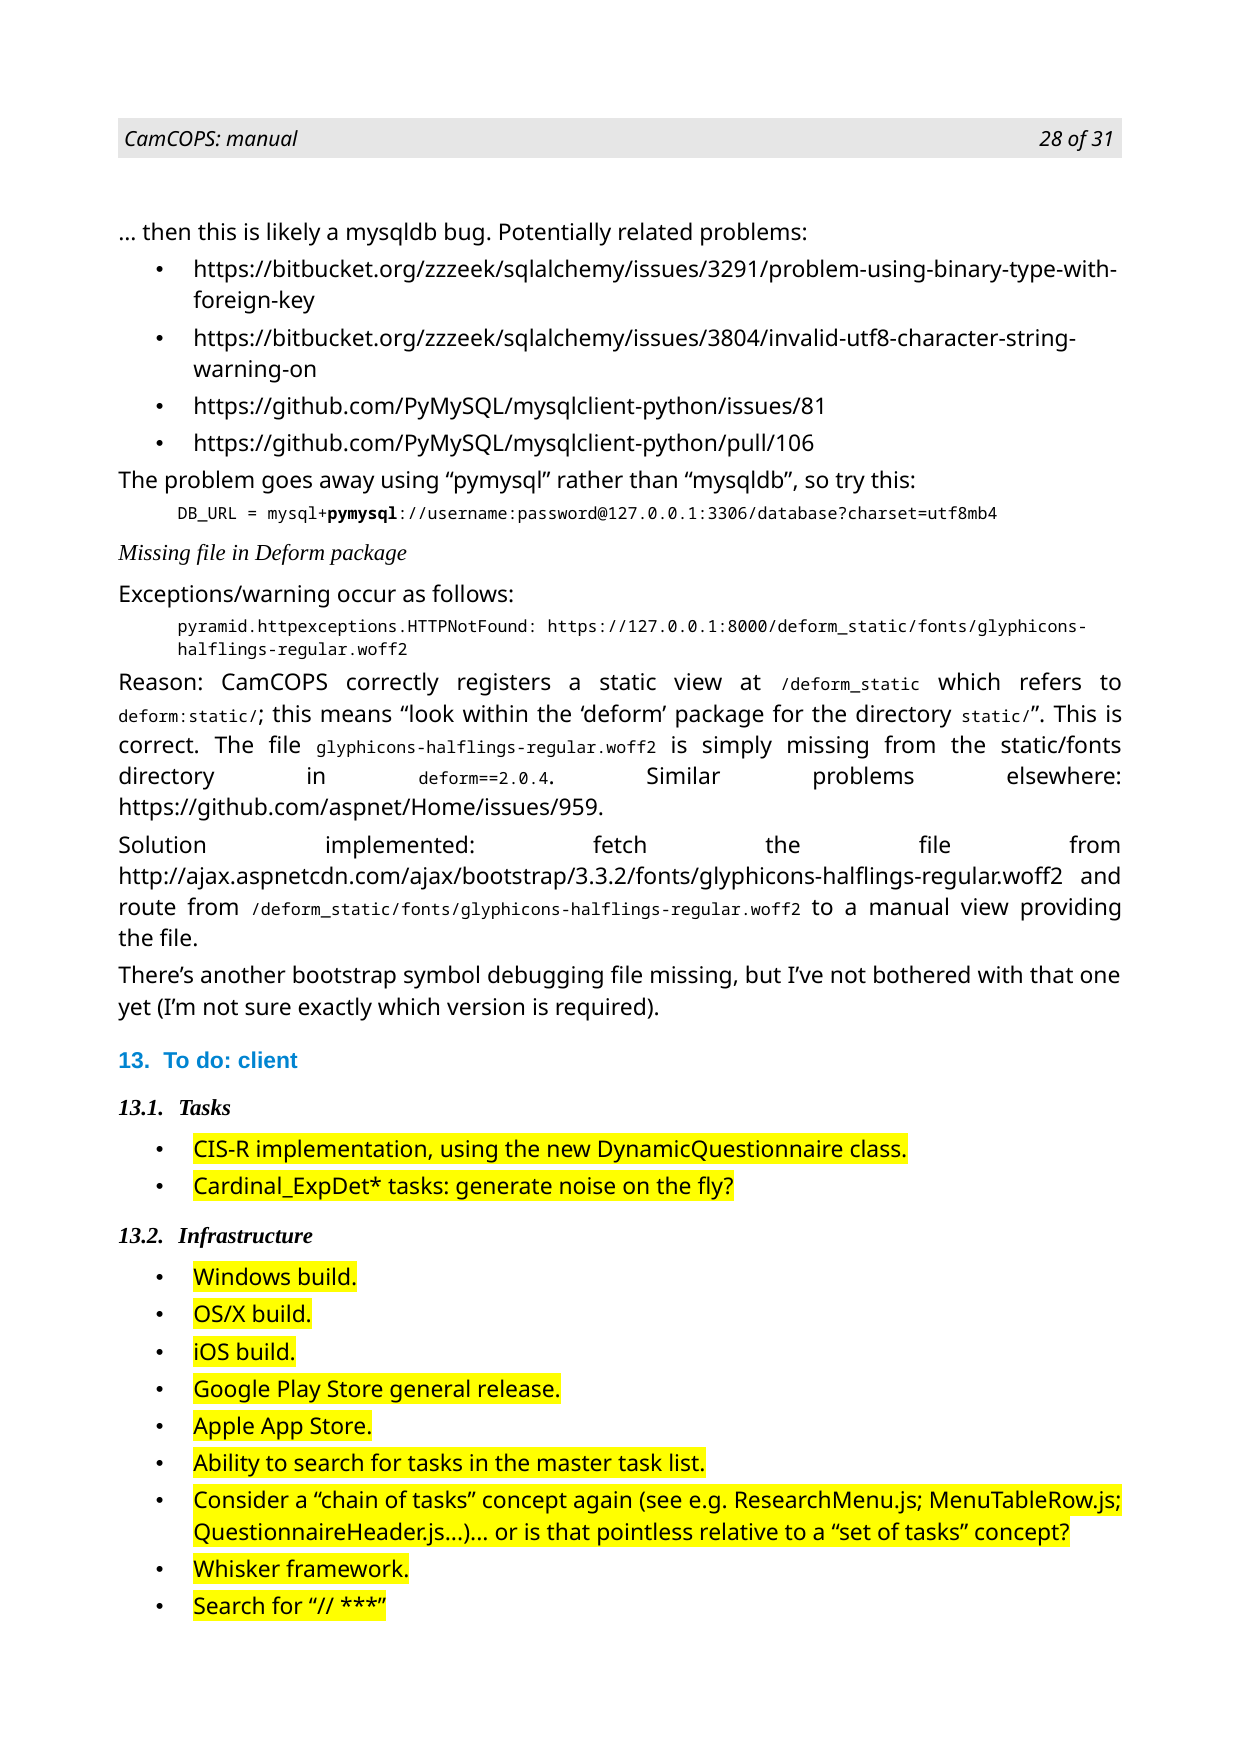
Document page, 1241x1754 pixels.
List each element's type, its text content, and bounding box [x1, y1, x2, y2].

text There’s another bootstrap symbol debugging file missing, but I’ve not bothered with that one yet (I’m not sure exactly which version is required). [118, 959, 1122, 1022]
list Search for “// ***” [156, 1590, 1122, 1621]
list Apple App Store. [156, 1410, 1122, 1441]
list https://bitbucket.org/zzzeek/sqlalchemy/issues/3804/invalid-utf8-character-string-warning-on [156, 322, 1122, 384]
list Ability to search for tasks in the master task list. [156, 1447, 1122, 1478]
list iOS build. [156, 1336, 1122, 1367]
text pyramid.httpexceptions.HTTPNotFound: https://127.0.0.1:8000/deform_static/fonts/glyphicons-halflings-regular.woff2 [177, 615, 1122, 660]
list OS/X build. [156, 1298, 1122, 1329]
subtitle Infrastructure [118, 1222, 1122, 1249]
text The problem goes away using “pymysql” rather than “mysqldb”, so try this: [118, 464, 1122, 496]
list https://bitbucket.org/zzzeek/sqlalchemy/issues/3291/problem-using-binary-type-with-foreign-key [156, 253, 1122, 316]
list Cardinal_ExpDet* tasks: generate noise on the fly? [156, 1170, 1122, 1201]
list Consider a “chain of tasks” concept again (see e.g. ResearchMenu.js; MenuTableRow.js; QuestionnaireHeader.js...)... or is that pointless relative to a “set of tasks” concept? [156, 1484, 1122, 1547]
text DB_URL = mysql+pymysql://username:password@127.0.0.1:3306/database?charset=utf8mb4 [177, 502, 1122, 524]
text Solution implemented: fetch the file from http://ajax.aspnetcdn.com/ajax/bootstrap/3.3.2/fonts/glyphicons-halflings-regular.woff2 and route from /deform_static/fonts/glyphicons-halflings-regular.woff2 to a manual view providing the file. [118, 828, 1122, 953]
text Reason: CamCOPS correctly registers a static view at /deform_static which refers to deform:static/; this means “look within the ‘deform’ package for the directory static/”. This is correct. The file glyphicons-halflings-regular.woff2 is simply missing from the static/fonts directory in deform==2.0.4. Similar problems elsewhere: https://github.com/aspnet/Home/issues/959. [118, 666, 1122, 823]
list Google Play Store general release. [156, 1373, 1122, 1404]
text Exceptions/warning occur as follows: [118, 578, 1122, 609]
subtitle Missing file in Deform package [118, 539, 1122, 565]
list Whisker framework. [156, 1553, 1122, 1584]
list https://github.com/PyMySQL/mysqlclient-python/pull/106 [156, 427, 1122, 458]
subtitle Tasks [118, 1094, 1122, 1121]
text … then this is likely a mysqldb bug. Potentially related problems: [118, 216, 1122, 247]
subtitle To do: client [118, 1047, 1122, 1073]
list Windows build. [156, 1261, 1122, 1292]
list https://github.com/PyMySQL/mysqlclient-python/issues/81 [156, 390, 1122, 421]
list CIS-R implementation, using the new DynamicQuestionnaire class. [156, 1133, 1122, 1164]
